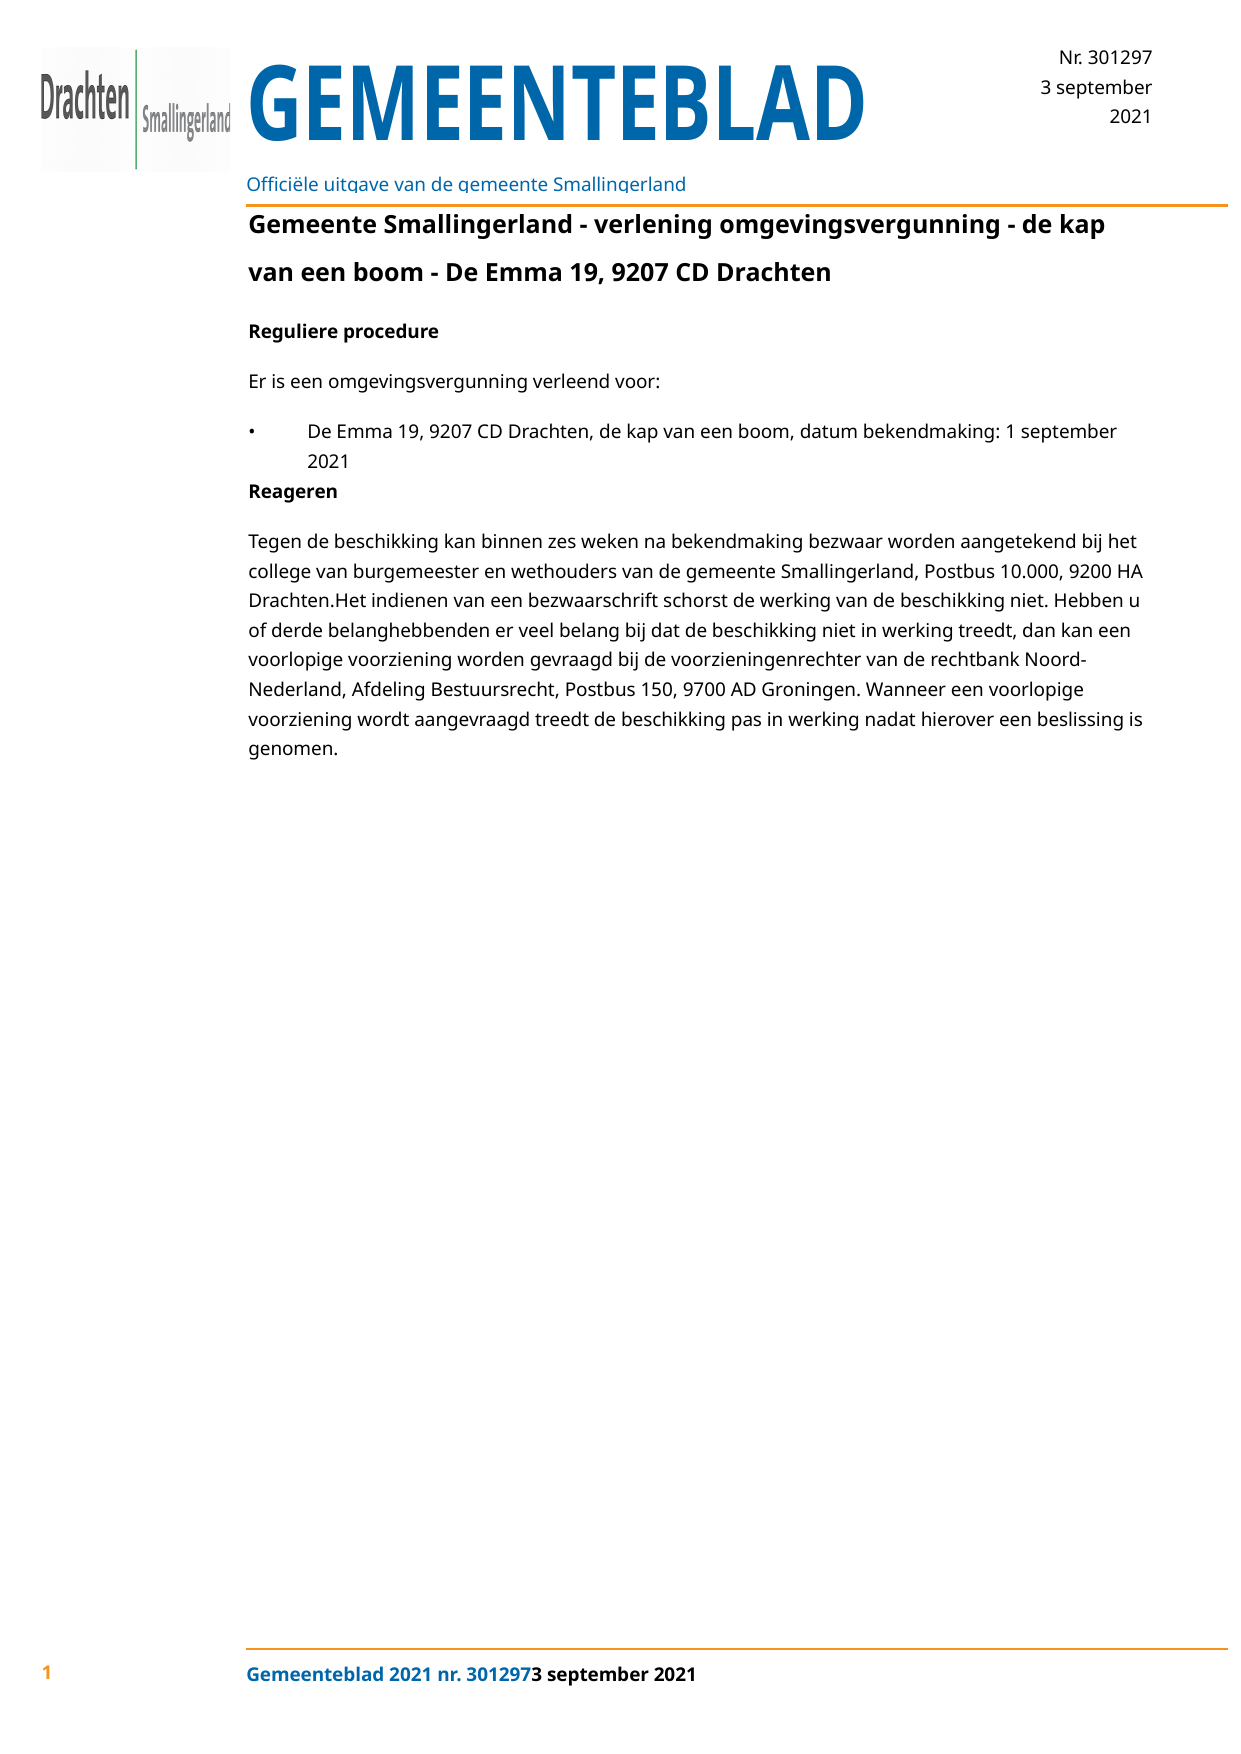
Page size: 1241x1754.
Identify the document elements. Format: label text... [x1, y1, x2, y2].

text Tegen de beschikking kan binnen zes weken na bekendmaking bezwaar worden aangetekend bij het college van burgemeester en wethouders van de gemeente Smallingerland, Postbus 10.000, 9200 HA Drachten.Het indienen van een bezwaarschrift schorst de werking van de beschikking niet. Hebben u of derde belanghebbenden er veel belang bij dat de beschikking niet in werking treedt, dan kan een voorlopige voorziening worden gevraagd bij de voorzieningenrechter van de rechtbank Noord-Nederland, Afdeling Bestuursrecht, Postbus 150, 9700 AD Groningen. Wanneer een voorlopige voorziening wordt aangevraagd treedt de beschikking pas in werking nadat hierover een beslissing is genomen. [248, 528, 1152, 761]
list De Emma 19, 9207 CD Drachten, de kap van een boom, datum bekendmaking: 1 september 2021 [248, 419, 1152, 474]
text Er is een omgevingsvergunning verleend voor: [248, 368, 1152, 394]
text Gemeente Smallingerland - verlening omgevingsvergunning - de kap van een boom - De Emma 19, 9207 CD Drachten [248, 207, 1152, 288]
picture [41, 47, 231, 172]
text Reageren [248, 478, 1152, 504]
text Reguliere procedure [248, 318, 1152, 344]
